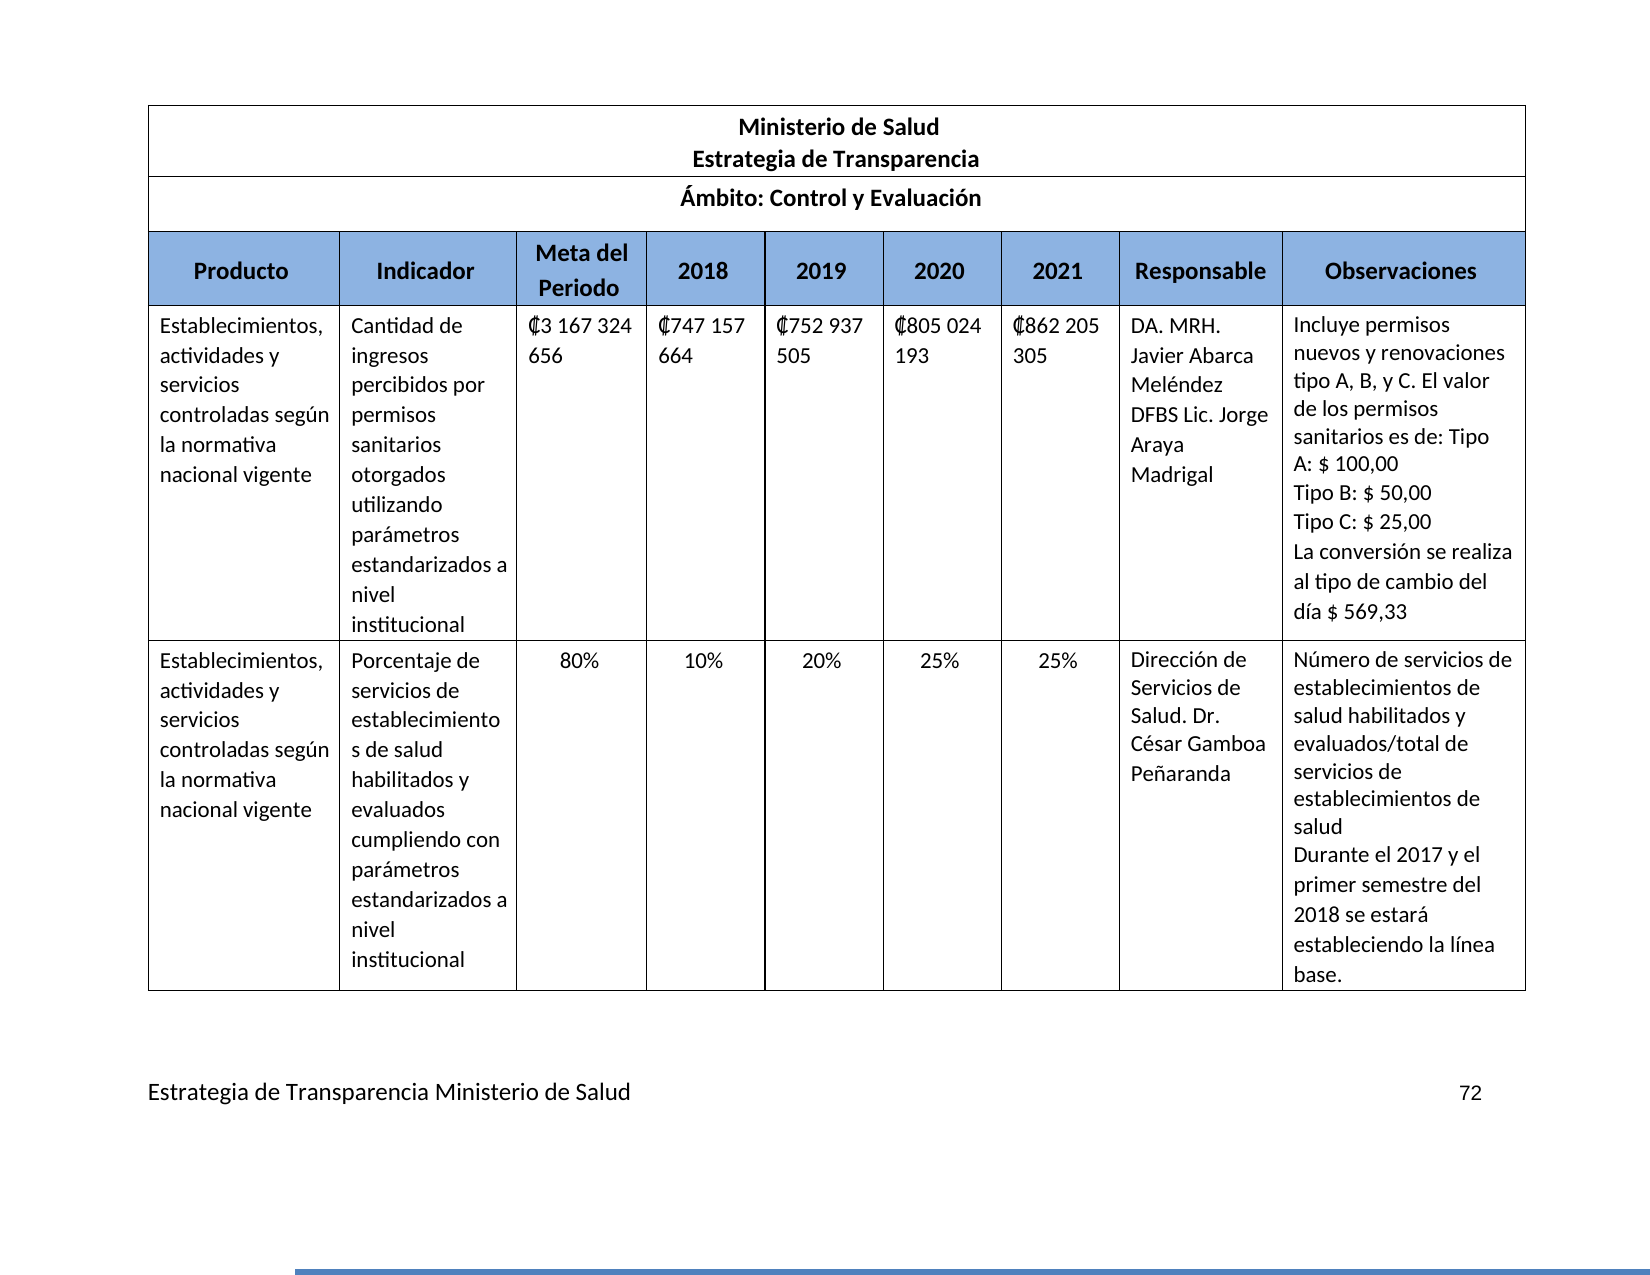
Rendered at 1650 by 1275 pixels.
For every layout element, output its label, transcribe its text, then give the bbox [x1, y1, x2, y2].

table_header [1001, 106, 1119, 176]
table_cell [1119, 177, 1282, 231]
table_cell Porcentaje de servicios de establecimiento s de salud habilitados y evaluados cumpliendo con parámetros estandarizados a nivel institucional [340, 641, 516, 990]
table_cell Responsable [1120, 232, 1282, 305]
table_cell DA. MRH. Javier Abarca Meléndez DFBS Lic. Jorge Araya Madrigal [1120, 306, 1282, 640]
table_cell Establecimientos, actividades y servicios controladas según la normativa nacional vigente [149, 306, 339, 640]
table_cell [1282, 177, 1525, 231]
table_cell [340, 177, 517, 231]
table_cell 25% [884, 641, 1001, 990]
table_cell [1001, 177, 1119, 231]
table_cell ₡747 157 664 [647, 306, 764, 640]
table_cell 2018 [647, 232, 764, 305]
table_cell 2021 [1002, 232, 1119, 305]
table_cell ₡805 024 193 [884, 306, 1001, 640]
table_header Ministerio de Salud Estrategia de Transparencia [647, 106, 1001, 176]
table_cell [517, 177, 647, 231]
table_cell Ámbito: Control y Evaluación [647, 177, 1001, 231]
table_header [517, 106, 647, 176]
table_cell Producto [149, 232, 339, 305]
table_cell Incluye permisos nuevos y renovaciones tipo A, B, y C. El valor de los permisos sanitarios es de: Tipo A: $ 100,00 Tipo B: $ 50,00 Tipo C: $ 25,00 La conversión se realiza al tipo de cambio del día $ 569,33 [1283, 306, 1525, 640]
table_header [1282, 106, 1525, 176]
table_cell 2020 [884, 232, 1001, 305]
table_header [340, 106, 517, 176]
table_cell ₡862 205 305 [1002, 306, 1119, 640]
table_cell Meta del Periodo [517, 232, 646, 305]
table_cell 25% [1002, 641, 1119, 990]
table_header [1119, 106, 1282, 176]
table_cell 2019 [766, 232, 883, 305]
table_cell Número de servicios de establecimientos de salud habilitados y evaluados/total de servicios de establecimientos de salud Durante el 2017 y el primer semestre del 2018 se estará estableciendo la línea base. [1283, 641, 1525, 990]
table_cell ₡3 167 324 656 [517, 306, 646, 640]
table_header [149, 106, 340, 176]
table_cell Establecimientos, actividades y servicios controladas según la normativa nacional vigente [149, 641, 339, 990]
table_cell Dirección de Servicios de Salud. Dr. César Gamboa Peñaranda [1120, 641, 1282, 990]
table_cell Observaciones [1283, 232, 1525, 305]
table_cell ₡752 937 505 [766, 306, 883, 640]
table_cell 20% [766, 641, 883, 990]
table_cell Indicador [340, 232, 516, 305]
table_cell [149, 177, 340, 231]
table_cell Cantidad de ingresos percibidos por permisos sanitarios otorgados utilizando parámetros estandarizados a nivel institucional [340, 306, 516, 640]
table_cell 10% [647, 641, 764, 990]
table_cell 80% [517, 641, 646, 990]
